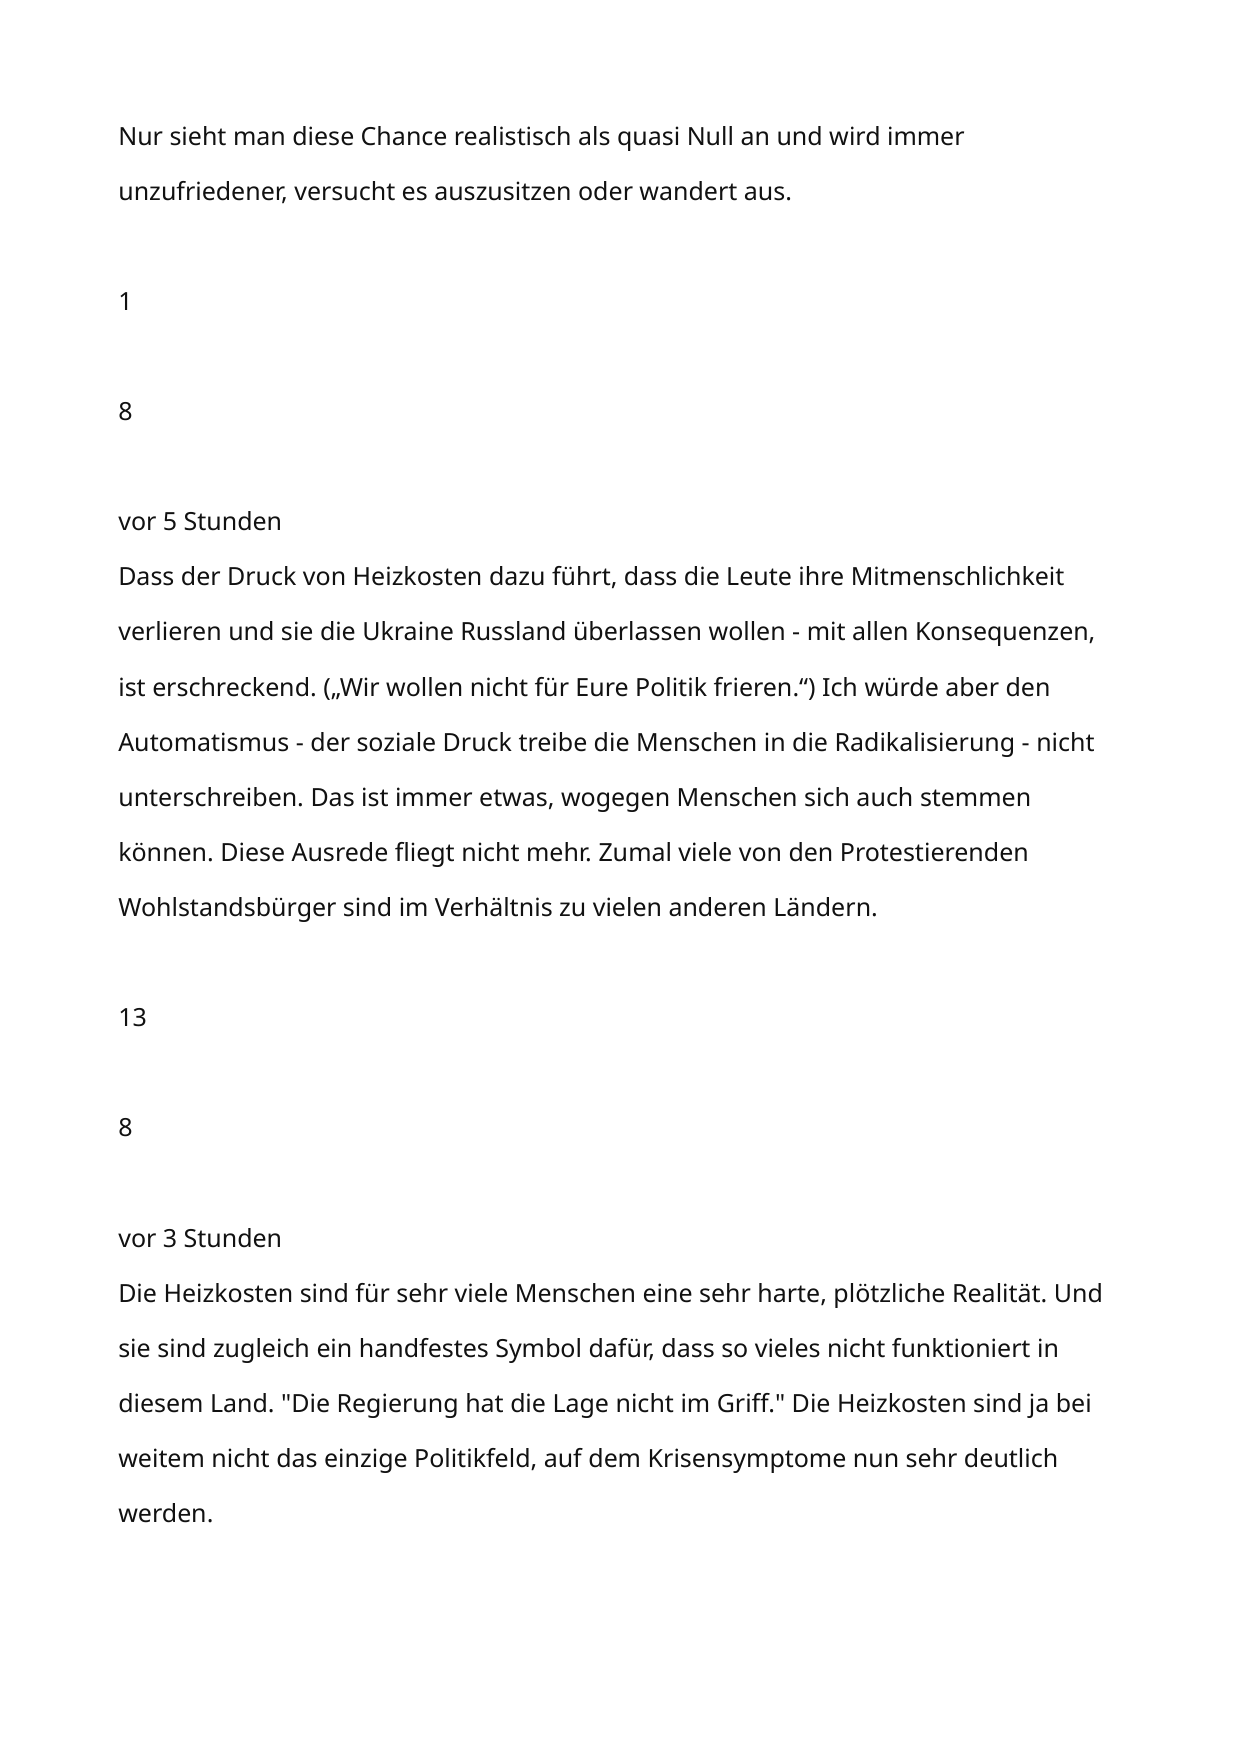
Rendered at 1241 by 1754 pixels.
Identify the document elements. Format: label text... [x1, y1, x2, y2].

text Dass der Druck von Heizkosten dazu führt, dass die Leute ihre Mitmenschlichkeit verlieren und sie die Ukraine Russland überlassen wollen - mit allen Konsequenzen, ist erschreckend. („Wir wollen nicht für Eure Politik frieren.“) Ich würde aber den Automatismus - der soziale Druck treibe die Menschen in die Radikalisierung - nicht unterschreiben. Das ist immer etwas, wogegen Menschen sich auch stemmen können. Diese Ausrede fliegt nicht mehr. Zumal viele von den Protestierenden Wohlstandsbürger sind im Verhältnis zu vielen anderen Ländern. [118, 559, 1122, 924]
text 8 [118, 1110, 1122, 1144]
text 13 [118, 1000, 1122, 1034]
text Die Heizkosten sind für sehr viele Menschen eine sehr harte, plötzliche Realität. Und sie sind zugleich ein handfestes Symbol dafür, dass so vieles nicht funktioniert in diesem Land. "Die Regierung hat die Lage nicht im Griff." Die Heizkosten sind ja bei weitem nicht das einzige Politikfeld, auf dem Krisensymptome nun sehr deutlich werden. [118, 1275, 1122, 1530]
text 1 [118, 283, 1122, 317]
text vor 3 Stunden [118, 1220, 1122, 1254]
text vor 5 Stunden [118, 504, 1122, 538]
text Nur sieht man diese Chance realistisch als quasi Null an und wird immer unzufriedener, versucht es auszusitzen oder wandert aus. [118, 118, 1122, 207]
text 8 [118, 394, 1122, 428]
